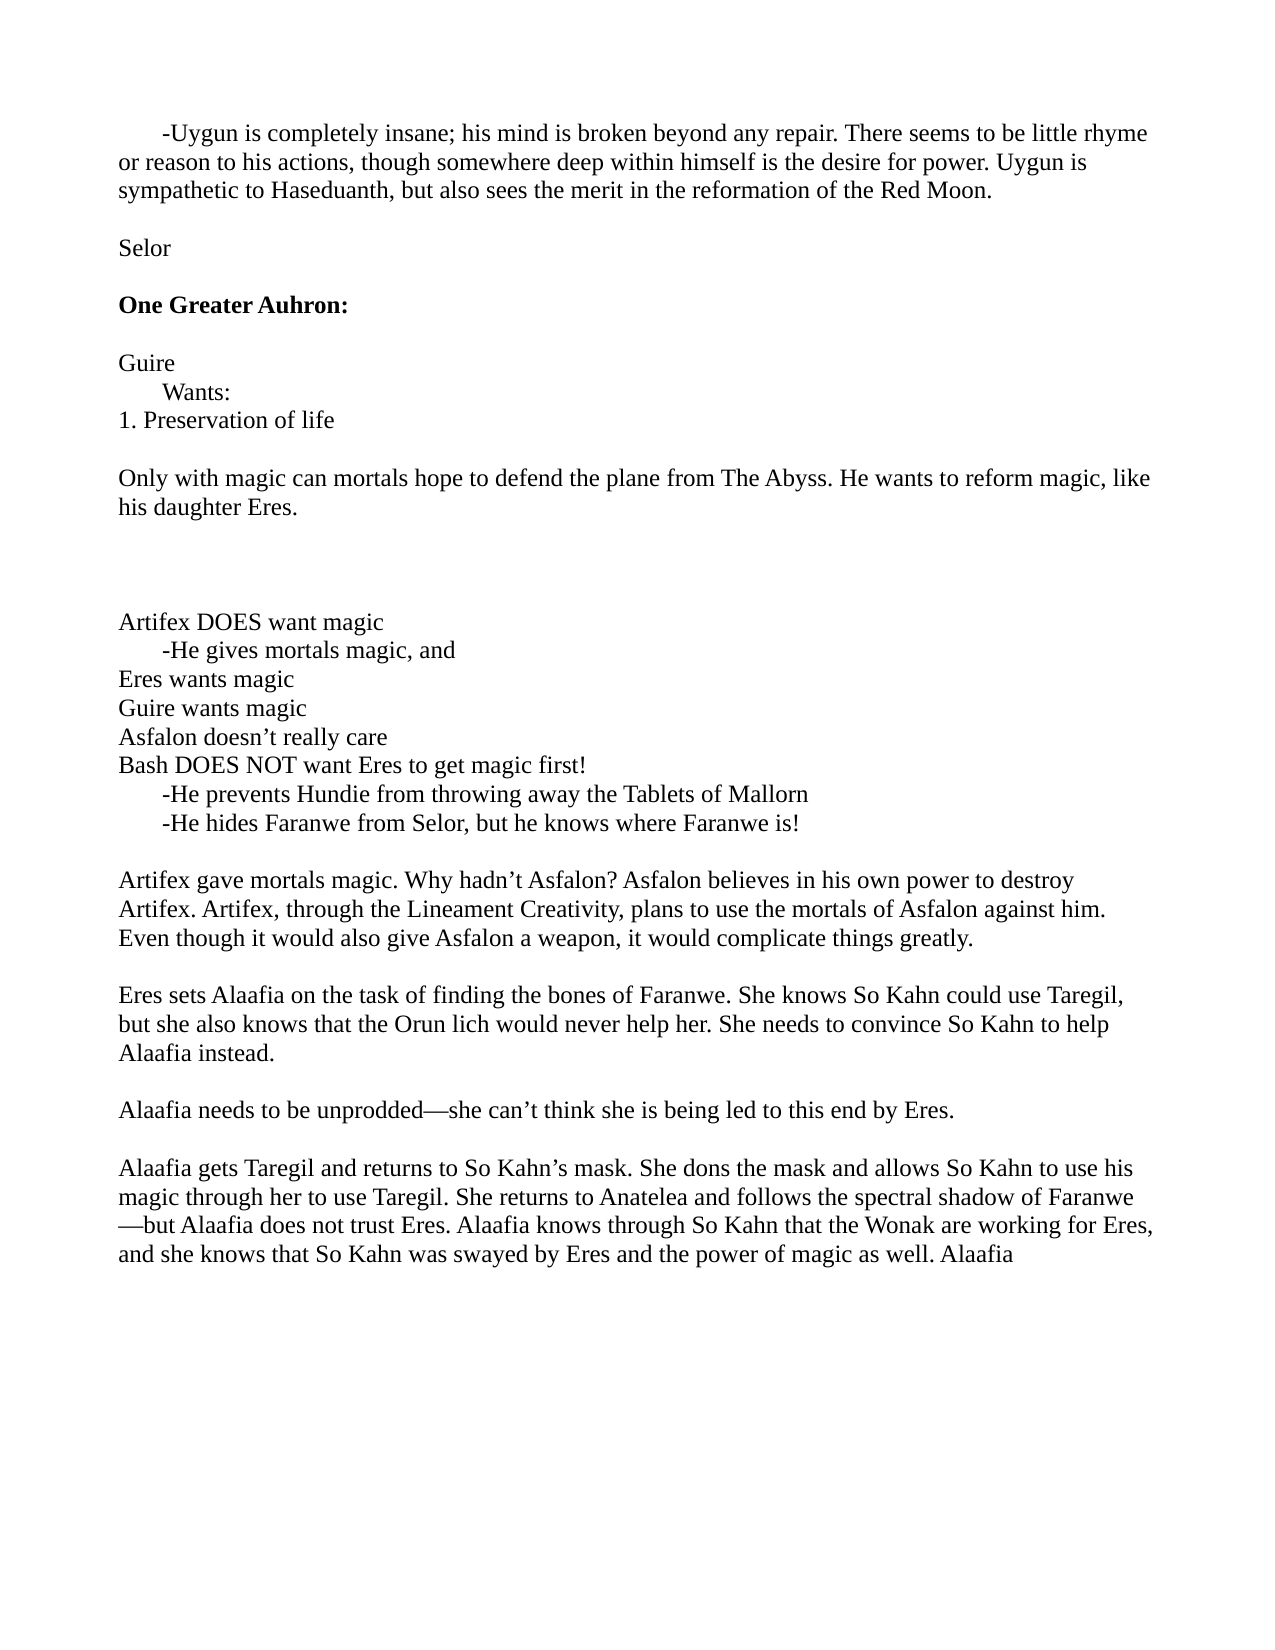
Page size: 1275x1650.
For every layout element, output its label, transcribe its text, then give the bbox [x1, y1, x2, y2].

text Eres wants magic [118, 664, 1157, 693]
text One Greater Auhron: [118, 291, 1157, 319]
text -Uygun is completely insane; his mind is broken beyond any repair. There seems to be little rhyme or reason to his actions, though somewhere deep within himself is the desire for power. Uygun is sympathetic to Haseduanth, but also sees the merit in the reformation of the Red Moon. [118, 118, 1157, 204]
text Bash DOES NOT want Eres to get magic first! [118, 751, 1157, 779]
text Guire wants magic [118, 693, 1157, 722]
text Guire [118, 348, 1157, 377]
text Wants: [118, 377, 1157, 406]
text Asfalon doesn’t really care [118, 722, 1157, 751]
text Only with magic can mortals hope to defend the plane from The Abyss. He wants to reform magic, like his daughter Eres. [118, 463, 1157, 521]
text Alaafia gets Taregil and returns to So Kahn’s mask. She dons the mask and allows So Kahn to use his magic through her to use Taregil. She returns to Anatelea and follows the spectral shadow of Faranwe—but Alaafia does not trust Eres. Alaafia knows through So Kahn that the Wonak are working for Eres, and she knows that So Kahn was swayed by Eres and the power of magic as well. Alaafia [118, 1153, 1157, 1268]
text Eres sets Alaafia on the task of finding the bones of Faranwe. She knows So Kahn could use Taregil, but she also knows that the Orun lich would never help her. She needs to convince So Kahn to help Alaafia instead. [118, 981, 1157, 1067]
text 1. Preservation of life [118, 406, 1157, 434]
text Artifex gave mortals magic. Why hadn’t Asfalon? Asfalon believes in his own power to destroy Artifex. Artifex, through the Lineament Creativity, plans to use the mortals of Asfalon against him. Even though it would also give Asfalon a weapon, it would complicate things greatly. [118, 866, 1157, 952]
text Alaafia needs to be unprodded—she can’t think she is being led to this end by Eres. [118, 1096, 1157, 1124]
text -He hides Faranwe from Selor, but he knows where Faranwe is! [118, 808, 1157, 837]
text Artifex DOES want magic [118, 607, 1157, 636]
text Selor [118, 233, 1157, 262]
text -He prevents Hundie from throwing away the Tablets of Mallorn [118, 779, 1157, 808]
text -He gives mortals magic, and [118, 636, 1157, 664]
